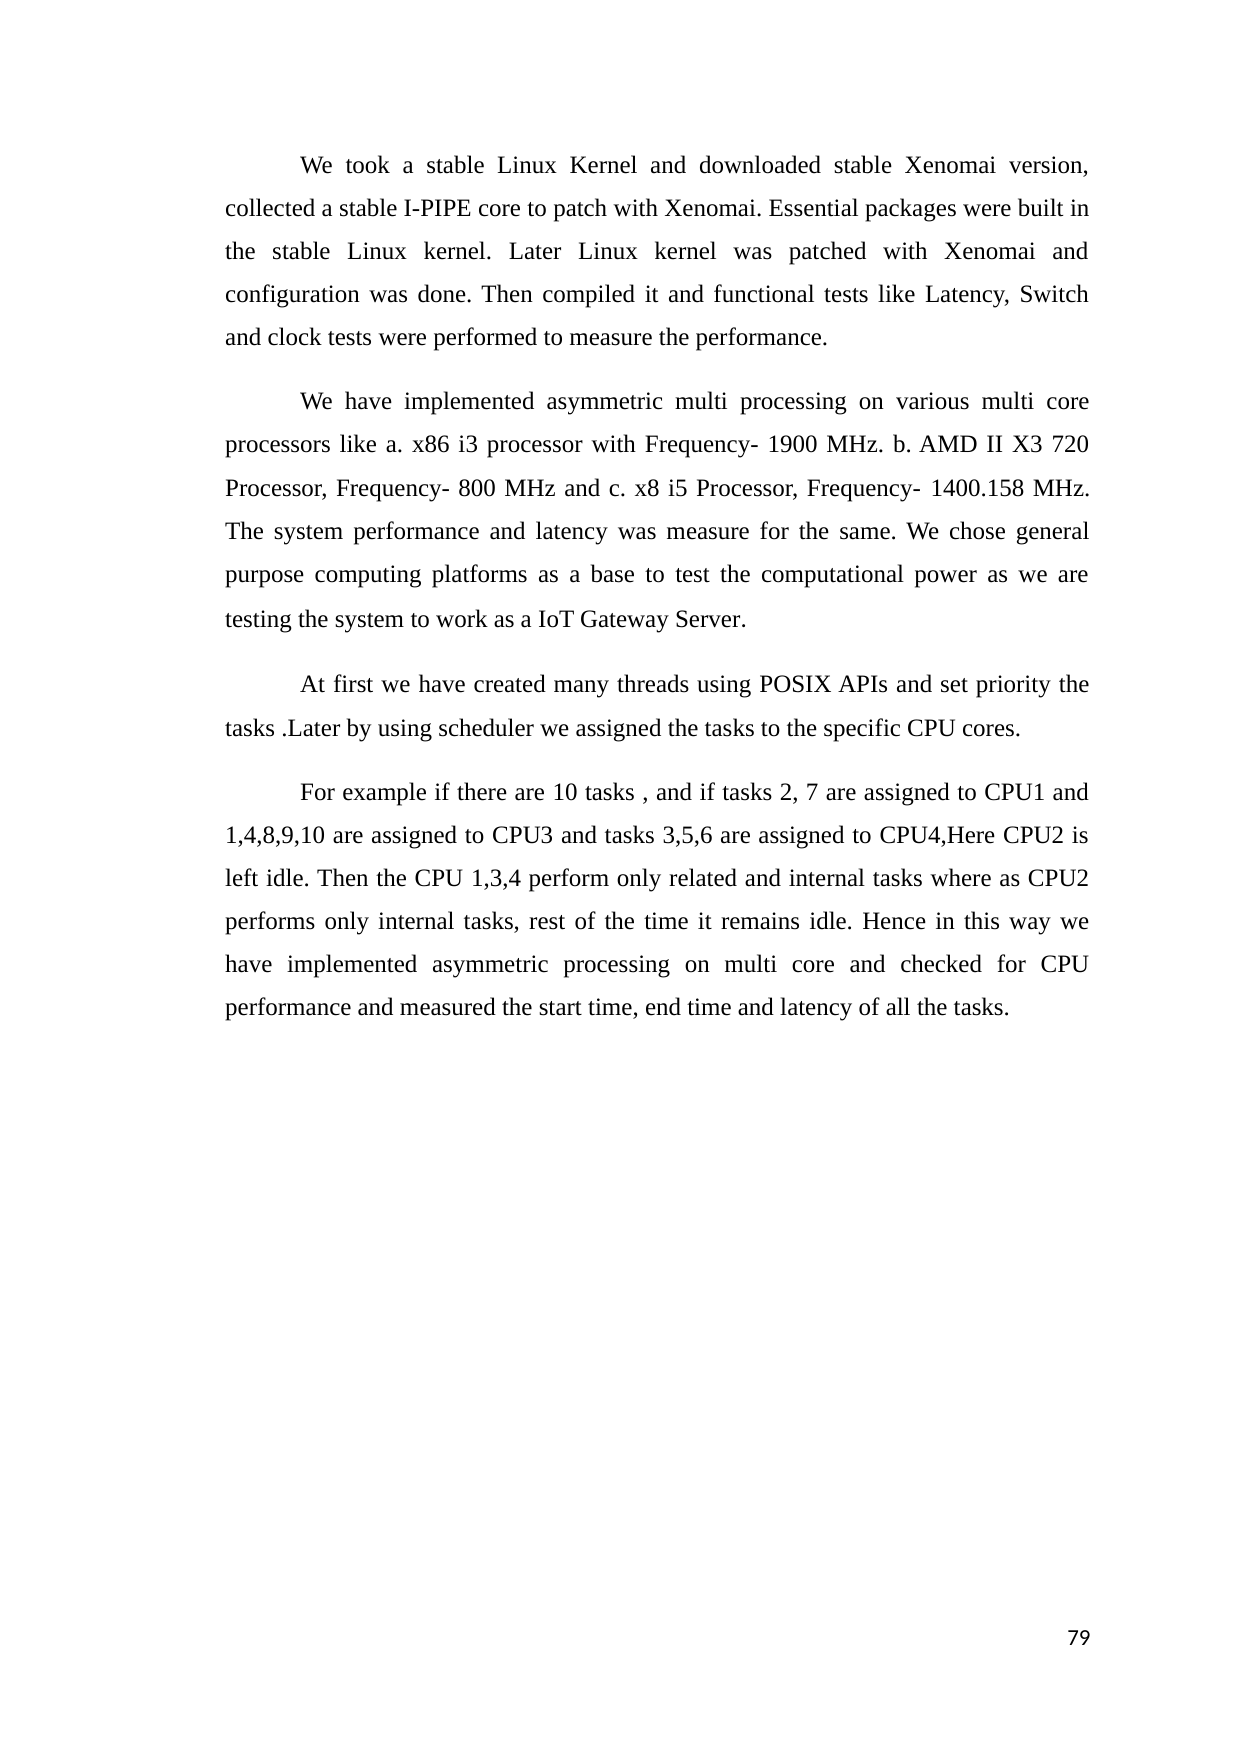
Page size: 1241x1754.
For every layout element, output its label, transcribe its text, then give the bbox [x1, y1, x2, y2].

text For example if there are 10 tasks , and if tasks 2, 7 are assigned to CPU1 and 1,4,8,9,10 are assigned to CPU3 and tasks 3,5,6 are assigned to CPU4,Here CPU2 is left idle. Then the CPU 1,3,4 perform only related and internal tasks where as CPU2 performs only internal tasks, rest of the time it remains idle. Hence in this way we have implemented asymmetric processing on multi core and checked for CPU performance and measured the start time, end time and latency of all the tasks. [225, 777, 1090, 1021]
text We took a stable Linux Kernel and downloaded stable Xenomai version, collected a stable I-PIPE core to patch with Xenomai. Essential packages were built in the stable Linux kernel. Later Linux kernel was patched with Xenomai and configuration was done. Then compiled it and functional tests like Latency, Switch and clock tests were performed to measure the performance. [225, 150, 1090, 351]
text At first we have created many threads using POSIX APIs and set priority the tasks .Later by using scheduler we assigned the tasks to the specific CPU cores. [225, 669, 1090, 741]
text We have implemented asymmetric multi processing on various multi core processors like a. x86 i3 processor with Frequency- 1900 MHz. b. AMD II X3 720 Processor, Frequency- 800 MHz and c. x8 i5 Processor, Frequency- 1400.158 MHz. The system performance and latency was measure for the same. We chose general purpose computing platforms as a base to test the computational power as we are testing the system to work as a IoT Gateway Server. [225, 386, 1090, 633]
